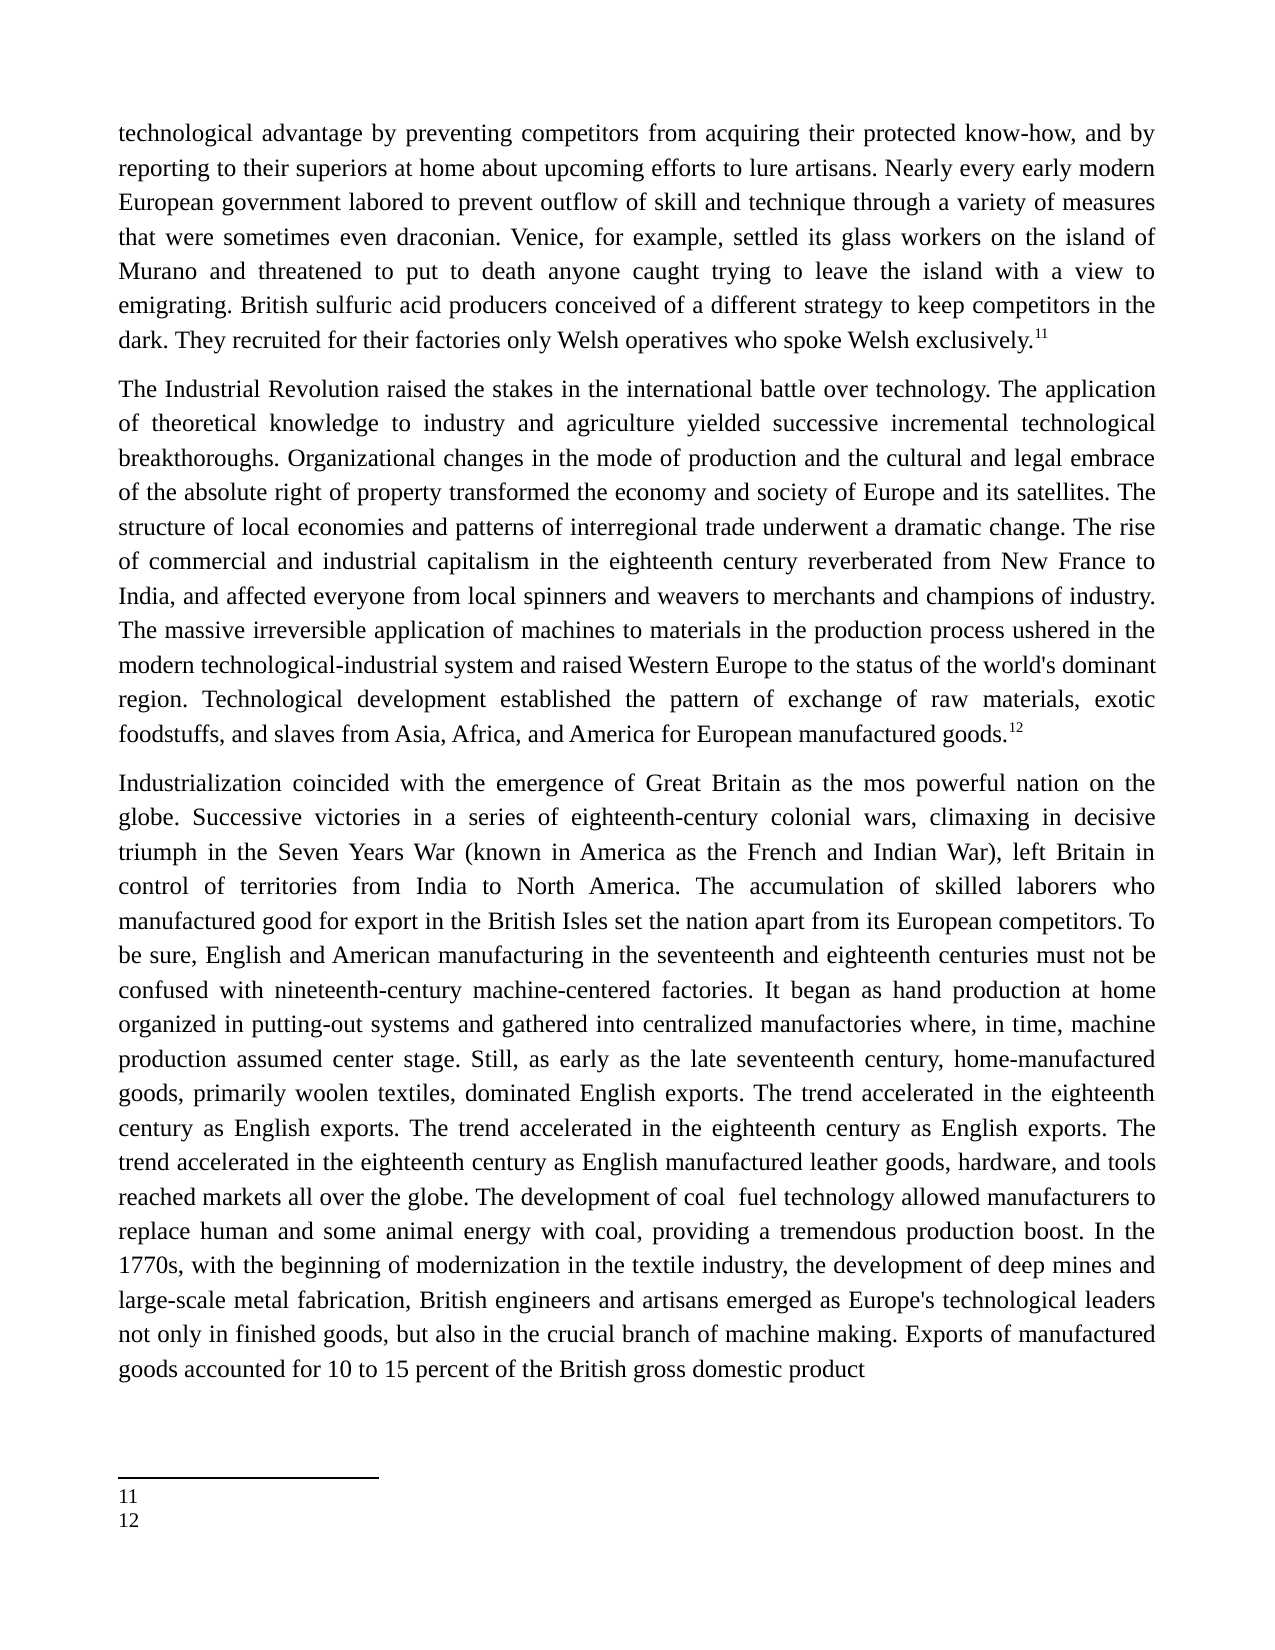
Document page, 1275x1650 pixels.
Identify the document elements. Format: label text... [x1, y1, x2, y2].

text The Industrial Revolution raised the stakes in the international battle over technology. The application of theoretical knowledge to industry and agriculture yielded successive incremental technological breakthoroughs. Organizational changes in the mode of production and the cultural and legal embrace of the absolute right of property transformed the economy and society of Europe and its satellites. The structure of local economies and patterns of interregional trade underwent a dramatic change. The rise of commercial and industrial capitalism in the eighteenth century reverberated from New France to India, and affected everyone from local spinners and weavers to merchants and champions of industry. The massive irreversible application of machines to materials in the production process ushered in the modern technological-industrial system and raised Western Europe to the status of the world's dominant region. Technological development established the pattern of exchange of raw materials, exotic foodstuffs, and slaves from Asia, Africa, and America for European manufactured goods. [118, 374, 1157, 748]
text Industrialization coincided with the emergence of Great Britain as the mos powerful nation on the globe. Successive victories in a series of eighteenth-century colonial wars, climaxing in decisive triumph in the Seven Years War (known in America as the French and Indian War), left Britain in control of territories from India to North America. The accumulation of skilled laborers who manufactured good for export in the British Isles set the nation apart from its European competitors. To be sure, English and American manufacturing in the seventeenth and eighteenth centuries must not be confused with nineteenth-century machine-centered factories. It began as hand production at home organized in putting-out systems and gathered into centralized manufactories where, in time, machine production assumed center stage. Still, as early as the late seventeenth century, home-manufactured goods, primarily woolen textiles, dominated English exports. The trend accelerated in the eighteenth century as English exports. The trend accelerated in the eighteenth century as English exports. The trend accelerated in the eighteenth century as English manufactured leather goods, hardware, and tools reached markets all over the globe. The development of coal fuel technology allowed manufacturers to replace human and some animal energy with coal, providing a tremendous production boost. In the 1770s, with the beginning of modernization in the textile industry, the development of deep mines and large-scale metal fabrication, British engineers and artisans emerged as Europe's technological leaders not only in finished goods, but also in the crucial branch of machine making. Exports of manufactured goods accounted for 10 to 15 percent of the British gross domestic product [118, 768, 1157, 1383]
text technological advantage by preventing competitors from acquiring their protected know-how, and by reporting to their superiors at home about upcoming efforts to lure artisans. Nearly every early modern European government labored to prevent outflow of skill and technique through a variety of measures that were sometimes even draconian. Venice, for example, settled its glass workers on the island of Murano and threatened to put to death anyone caught trying to leave the island with a view to emigrating. British sulfuric acid producers conceived of a different strategy to keep competitors in the dark. They recruited for their factories only Welsh operatives who spoke Welsh exclusively. [118, 118, 1157, 354]
